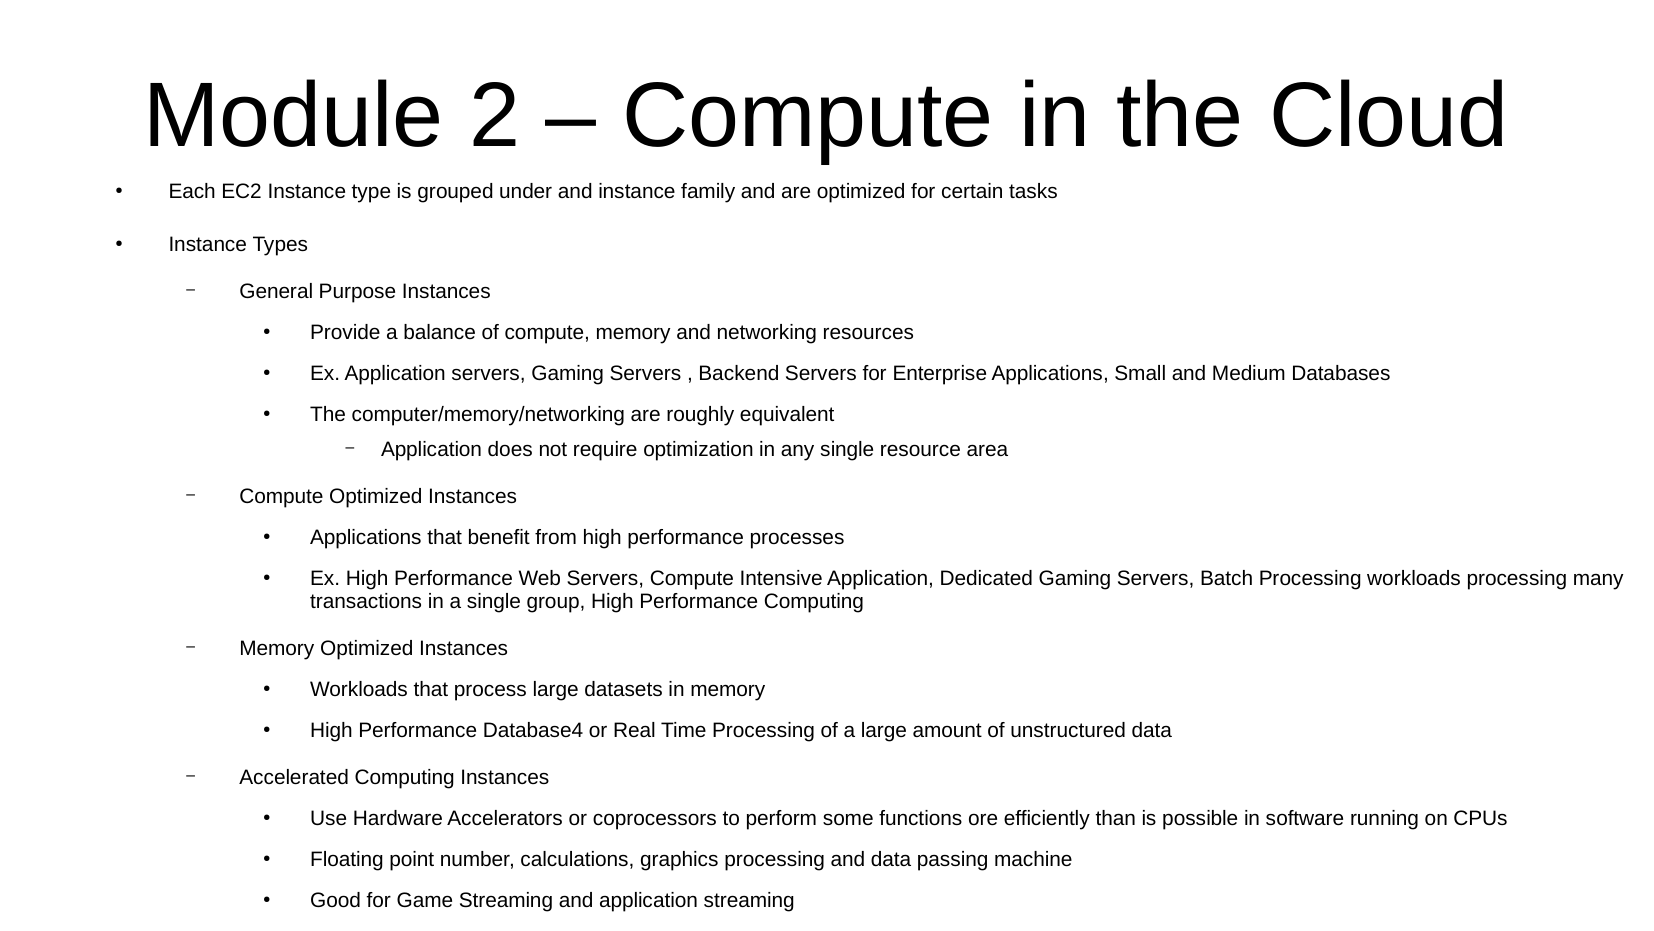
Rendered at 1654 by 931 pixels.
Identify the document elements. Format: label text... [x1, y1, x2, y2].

title Module 2 – Compute in the Cloud [82, 37, 1571, 193]
list Each EC2 Instance type is grouped under and instance family and are optimized for certain tasks Instance Types General Purpose Instances Provide a balance of compute, memory and networking resources Ex. Application servers, Gaming Servers , Backend Servers for Enterprise Applications, Small and Medium Databases The computer/memory/networking are roughly equivalent Application does not require optimization in any single resource area Compute Optimized Instances Applications that benefit from high performance processes Ex. High Performance Web Servers, Compute Intensive Application, Dedicated Gaming Servers, Batch Processing workloads processing many transactions in a single group, High Performance Computing Memory Optimized Instances Workloads that process large datasets in memory High Performance Database4 or Real Time Processing of a large amount of unstructured data Accelerated Computing Instances Use Hardware Accelerators or coprocessors to perform some functions ore efficiently than is possible in software running on CPUs Floating point number, calculations, graphics processing and data passing machine Good for Game Streaming and application streaming [97, 180, 1636, 916]
